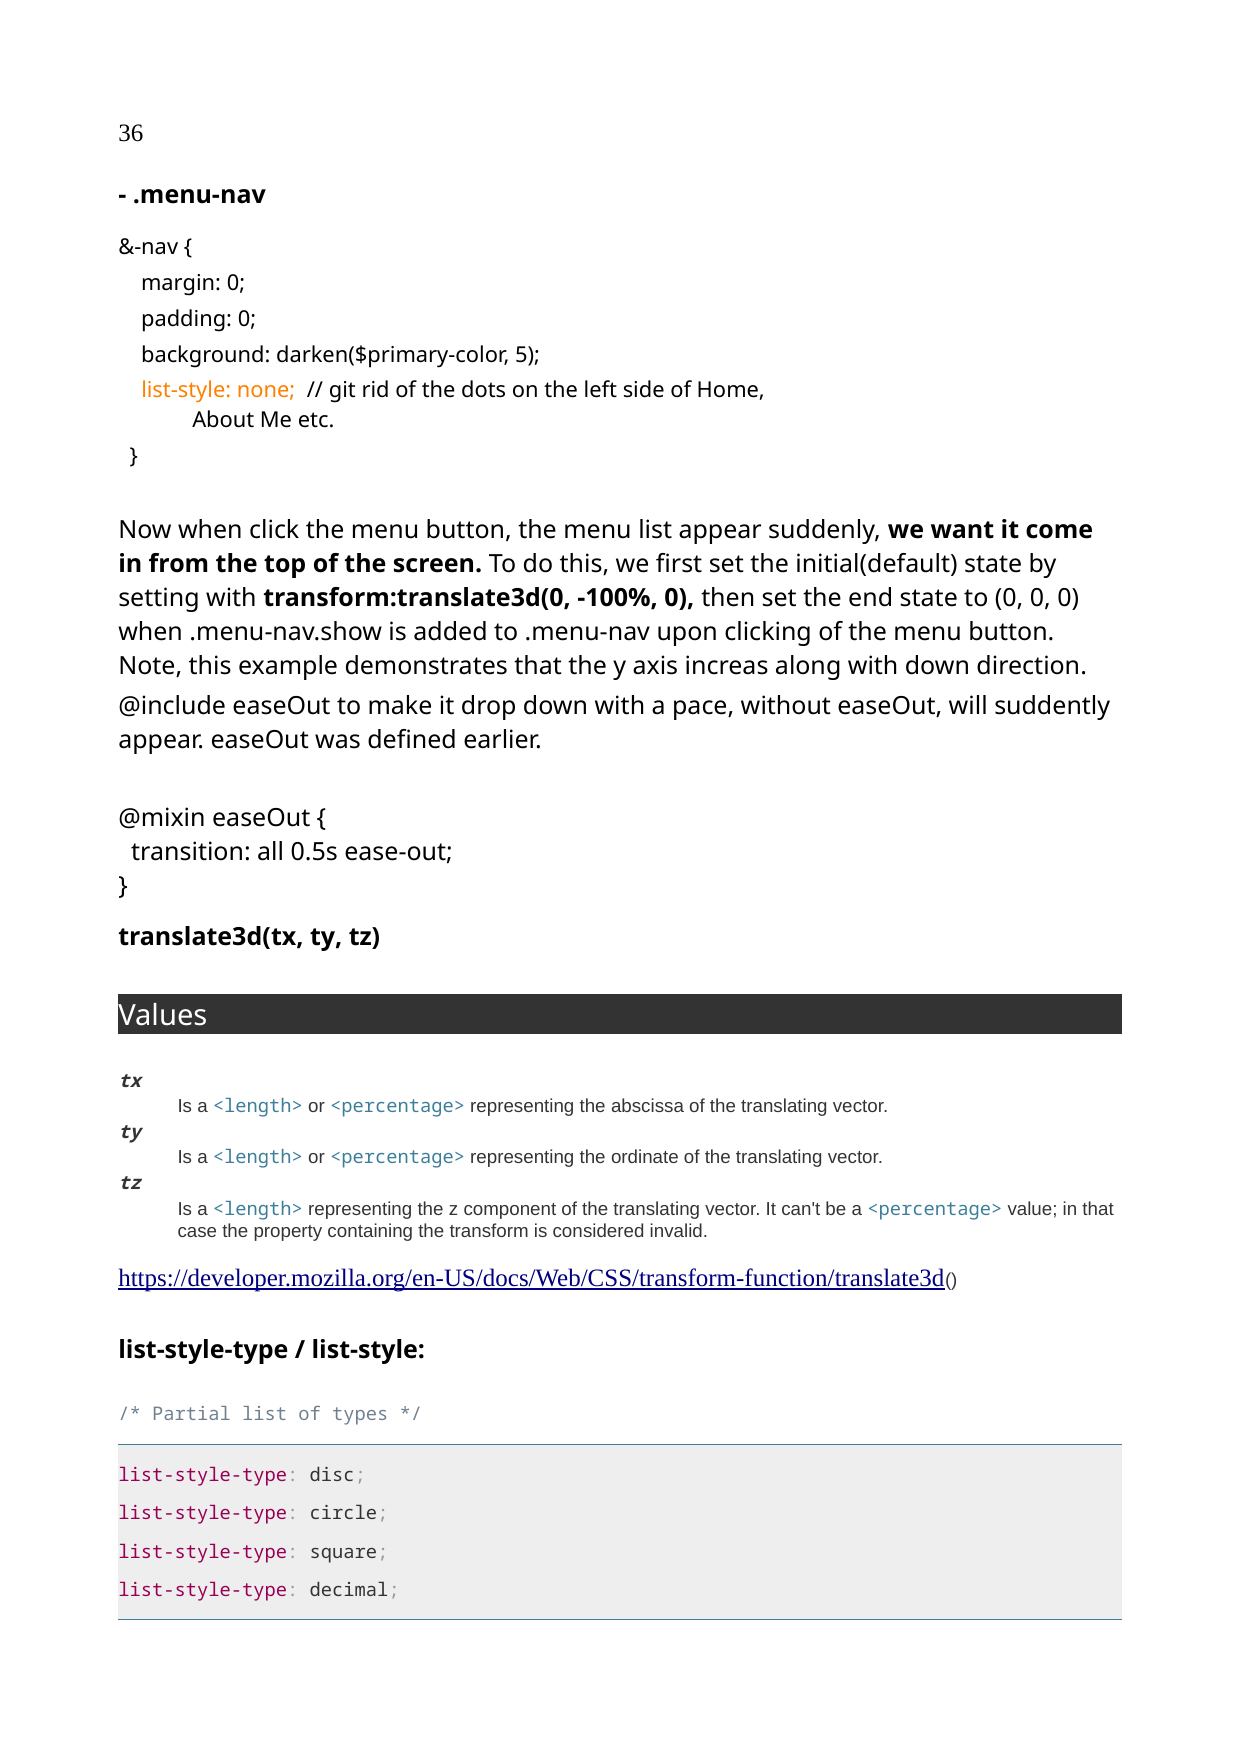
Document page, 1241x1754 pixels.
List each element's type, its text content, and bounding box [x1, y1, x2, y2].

text @mixin easeOut { [118, 799, 1122, 833]
text transition: all 0.5s ease-out; [118, 833, 1122, 867]
subtitle Values [118, 994, 1122, 1034]
subtitle tz [118, 1169, 1122, 1195]
subtitle ty [118, 1118, 1122, 1144]
text margin: 0; [118, 267, 1122, 297]
list https://developer.mozilla.org/en-US/docs/Web/CSS/transform-function/translate3d() [118, 1263, 1122, 1292]
text translate3d(tx, ty, tz) [118, 919, 1122, 953]
text /* Partial list of types */ [118, 1401, 1122, 1426]
text background: darken($primary-color, 5); [118, 338, 1122, 368]
text list-style-type / list-style: [118, 1331, 1122, 1365]
text @include easeOut to make it drop down with a pace, without easeOut, will suddently appear. easeOut was defined earlier. [118, 688, 1122, 756]
text } [118, 867, 1122, 901]
list Is a <length> or <percentage> representing the abscissa of the translating vector. [177, 1093, 1122, 1118]
text list-style-type: disc; [118, 1445, 1122, 1482]
text list-style: none; // git rid of the dots on the left side of Home, About Me etc. [118, 374, 1122, 434]
text &-nav { [118, 231, 1122, 261]
list Is a <length> representing the z component of the translating vector. It can't be a <percentage> value; in that case the property containing the transform is considered invalid. [177, 1195, 1122, 1242]
text list-style-type: square; [118, 1520, 1122, 1558]
text Now when click the menu button, the menu list appear suddenly, we want it come in from the top of the screen. To do this, we first set the initial(default) state by setting with transform:translate3d(0, -100%, 0), then set the end state to (0, 0, 0) when .menu-nav.show is added to .menu-nav upon clicking of the menu button. Note, this example demonstrates that the y axis increas along with down direction. [118, 512, 1122, 682]
text padding: 0; [118, 303, 1122, 332]
text - .menu-nav [118, 176, 1122, 210]
list Is a <length> or <percentage> representing the ordinate of the translating vector. [177, 1144, 1122, 1169]
text } [118, 440, 1122, 470]
text list-style-type: decimal; [118, 1558, 1122, 1619]
subtitle tx [118, 1067, 1122, 1093]
text list-style-type: circle; [118, 1482, 1122, 1520]
